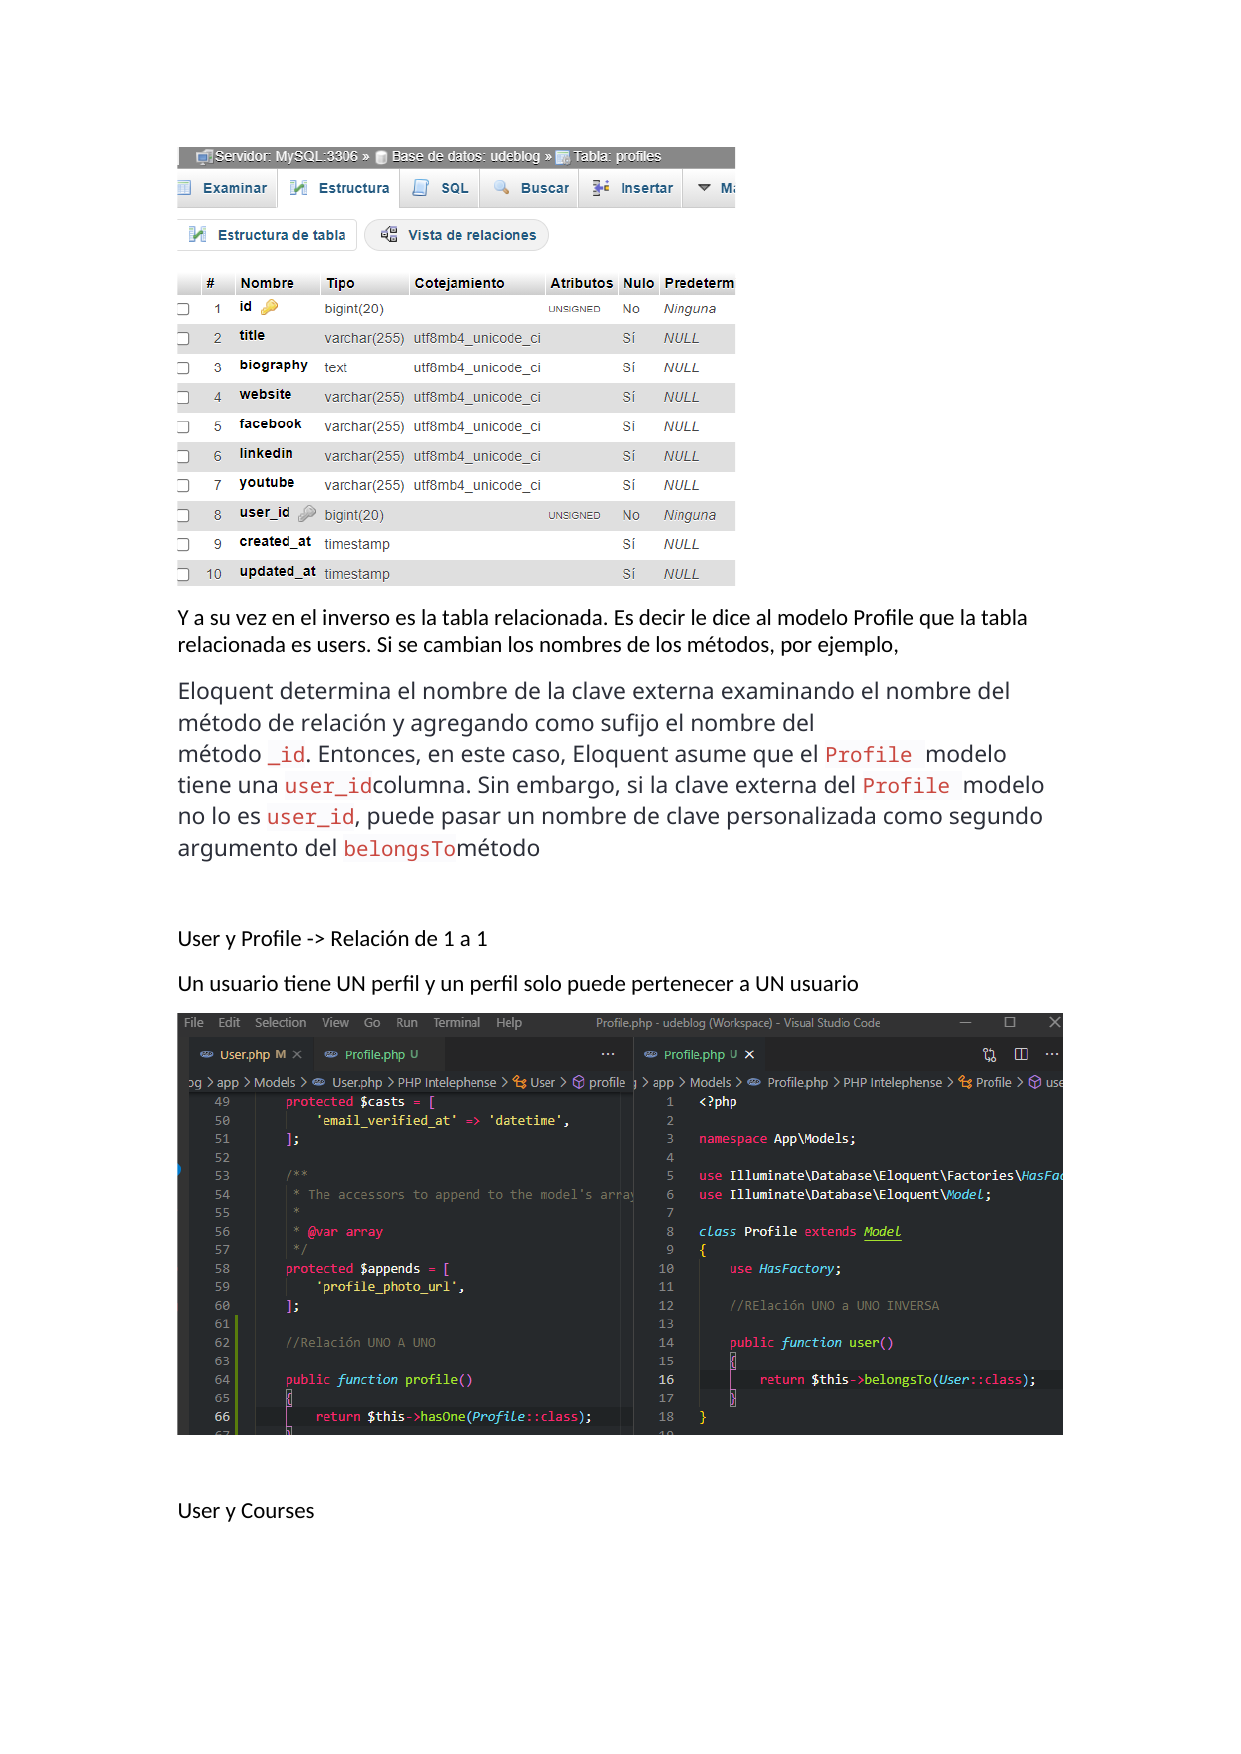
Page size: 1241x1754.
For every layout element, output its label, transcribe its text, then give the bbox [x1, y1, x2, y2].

text Y a su vez en el inverso es la tabla relacionada. Es decir le dice al modelo Profile que la tabla relacionada es users. Si se cambian los nombres de los métodos, por ejemplo, [177, 603, 1063, 659]
text User y Courses [177, 1496, 1063, 1524]
text User y Profile -> Relación de 1 a 1 [177, 924, 1063, 952]
text Eloquent determina el nombre de la clave externa examinando el nombre del método de relación y agregando como sufijo el nombre del método _id. Entonces, en este caso, Eloquent asume que el Profile modelo tiene una user_idcolumna. Sin embargo, si la clave externa del Profile modelo no lo es user_id, puede pasar un nombre de clave personalizada como segundo argumento del belongsTométodo [177, 675, 1063, 863]
text Un usuario tiene UN perfil y un perfil solo puede pertenecer a UN usuario [177, 969, 1063, 997]
